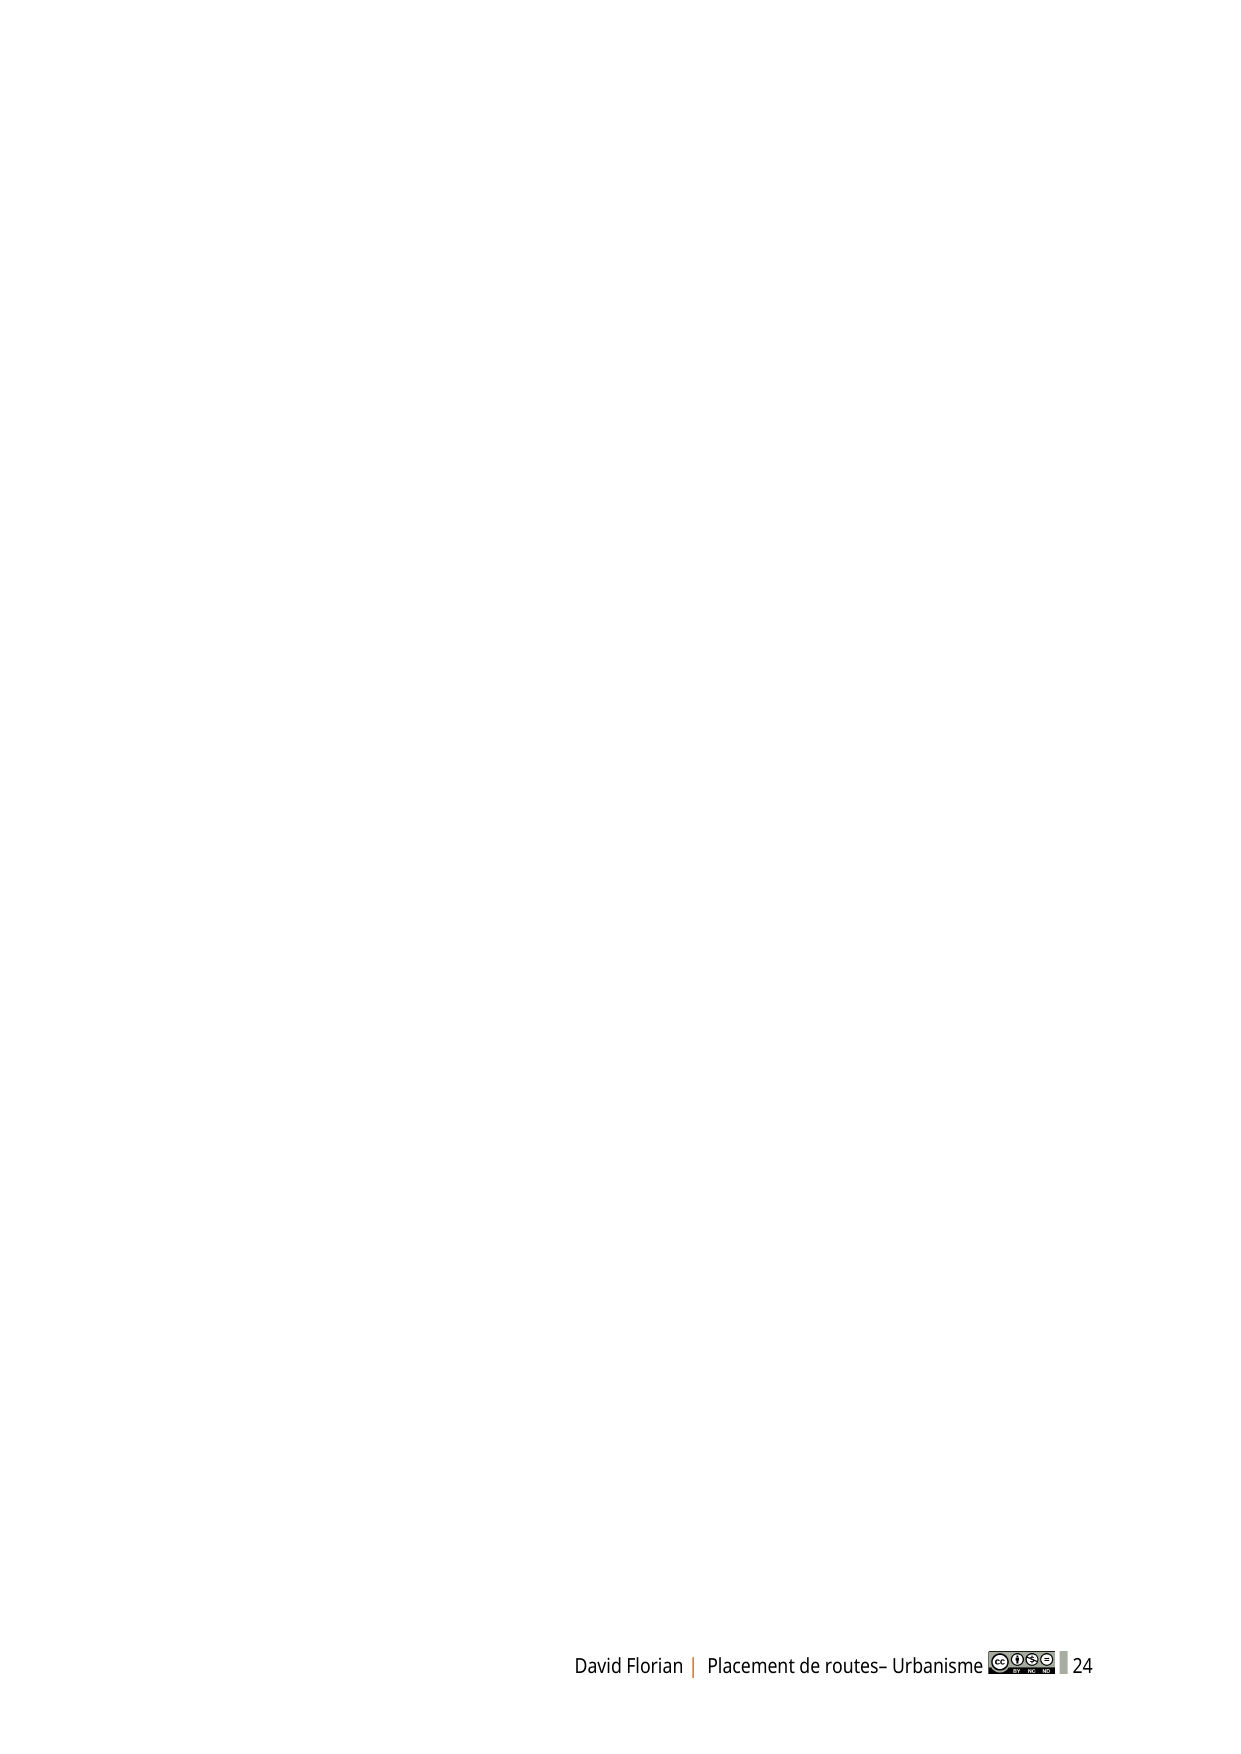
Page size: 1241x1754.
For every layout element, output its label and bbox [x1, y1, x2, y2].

picture [1059, 1651, 1068, 1674]
picture [988, 1651, 1055, 1674]
